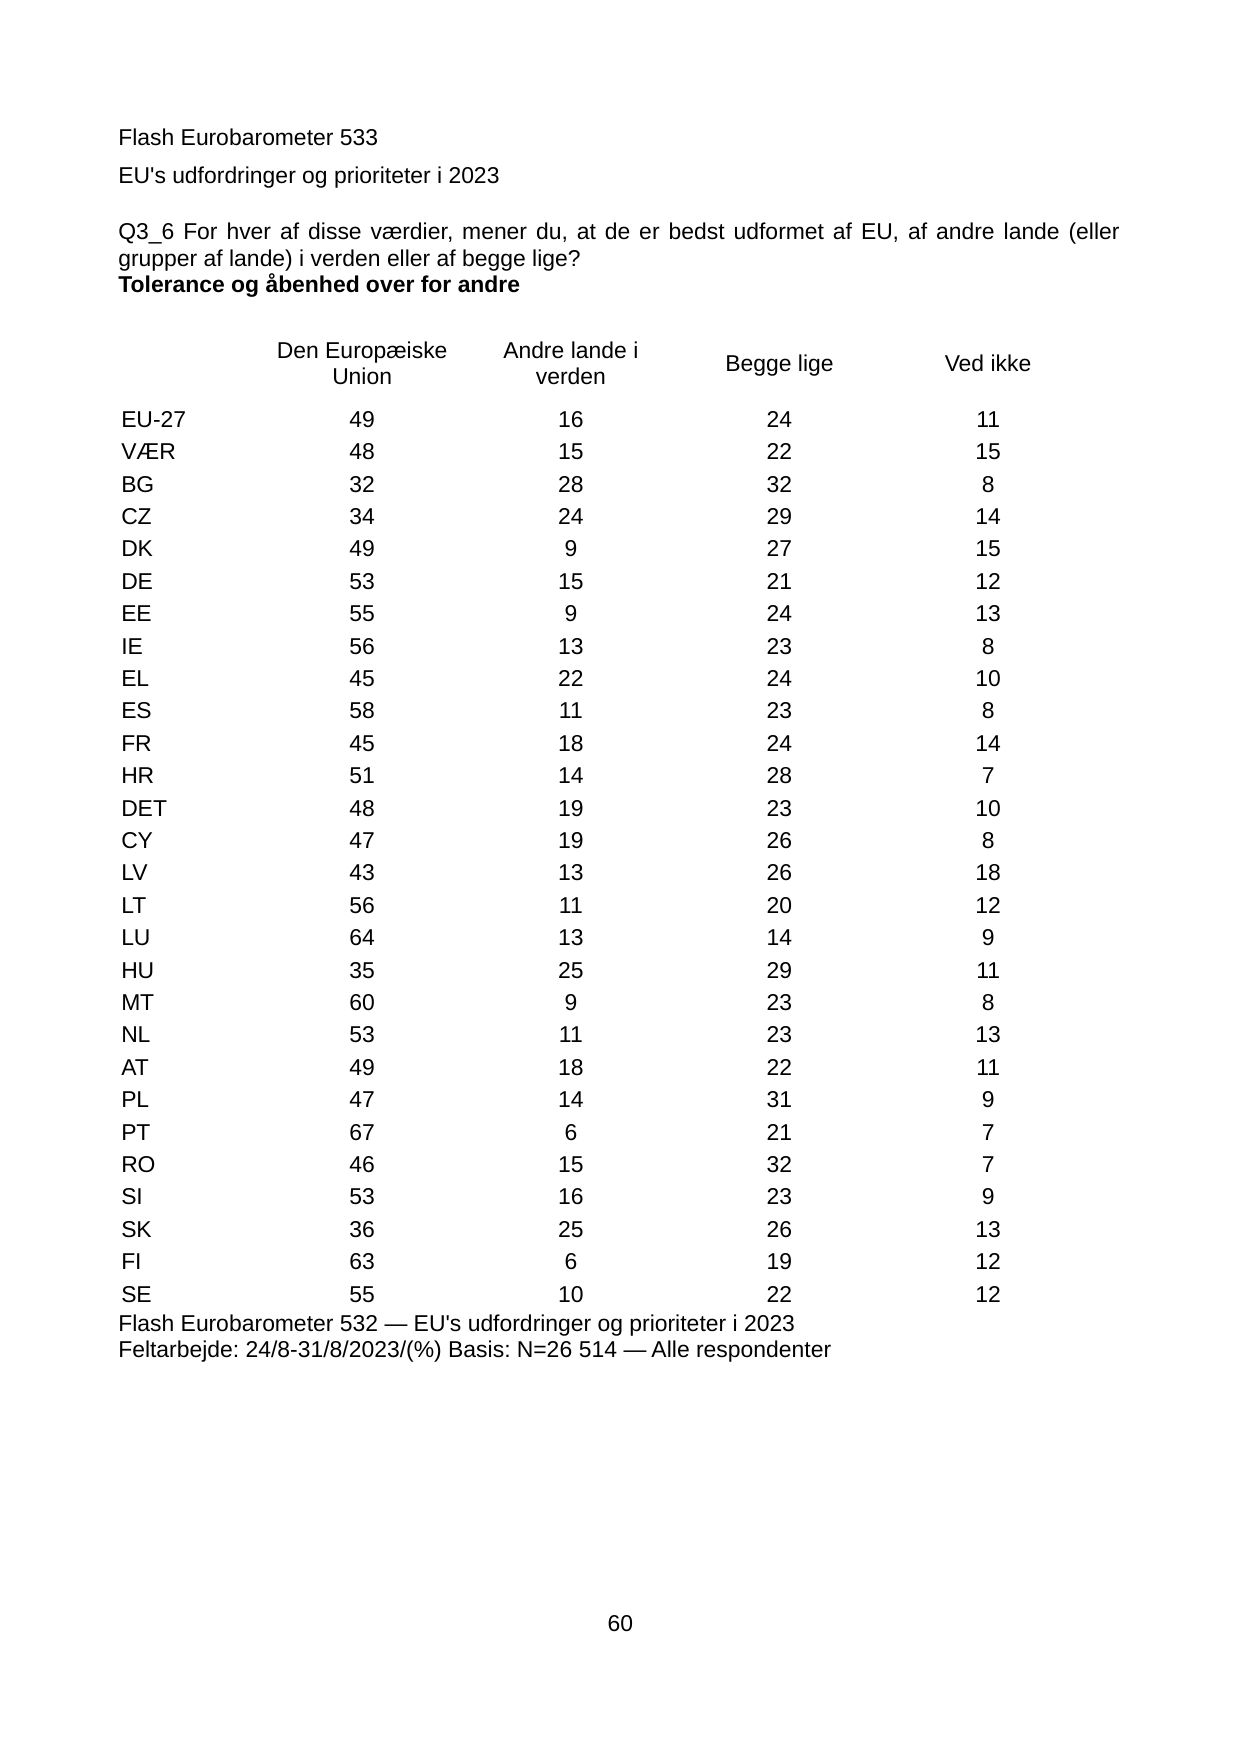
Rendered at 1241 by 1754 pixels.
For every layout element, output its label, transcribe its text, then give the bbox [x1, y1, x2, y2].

table_cell 6 [466, 1245, 675, 1277]
table_cell 23 [675, 986, 883, 1018]
table_cell 9 [466, 986, 675, 1018]
table_cell CZ [118, 500, 258, 532]
table_cell 13 [884, 1018, 1092, 1051]
table_cell DK [118, 533, 258, 565]
table_cell 43 [258, 856, 466, 889]
table_cell 13 [466, 921, 675, 953]
table_cell 24 [675, 662, 883, 694]
table_cell 24 [675, 727, 883, 759]
table_header [118, 324, 258, 403]
table_cell 18 [466, 1051, 675, 1083]
table_cell 48 [258, 792, 466, 824]
table_cell 11 [884, 1051, 1092, 1083]
table_cell PL [118, 1083, 258, 1116]
table_cell 19 [675, 1245, 883, 1277]
table_cell 11 [466, 889, 675, 921]
table_cell 53 [258, 565, 466, 597]
table_cell 48 [258, 435, 466, 468]
table_cell 24 [675, 597, 883, 629]
table_cell 9 [884, 1083, 1092, 1116]
table_cell 55 [258, 597, 466, 629]
table_cell 23 [675, 694, 883, 727]
table_cell 19 [466, 824, 675, 856]
table_cell 27 [675, 533, 883, 565]
table_cell 23 [675, 1180, 883, 1213]
table_cell 24 [675, 403, 883, 435]
table_cell 53 [258, 1180, 466, 1213]
table_cell 29 [675, 954, 883, 986]
table_cell 21 [675, 565, 883, 597]
table_cell ES [118, 694, 258, 727]
table_cell SI [118, 1180, 258, 1213]
table_cell 8 [884, 468, 1092, 500]
text Feltarbejde: 24/8-31/8/2023/(%) Basis: N=26 514 — Alle respondenter [118, 1336, 1122, 1363]
table_cell 12 [884, 1245, 1092, 1277]
table_cell 67 [258, 1116, 466, 1148]
table_cell MT [118, 986, 258, 1018]
table_cell 45 [258, 662, 466, 694]
table_cell 23 [675, 792, 883, 824]
table_cell 49 [258, 403, 466, 435]
table_cell SE [118, 1278, 258, 1310]
table_cell 20 [675, 889, 883, 921]
table_cell 15 [466, 565, 675, 597]
table_header Den Europæiske Union [258, 324, 466, 403]
table_cell 15 [466, 435, 675, 468]
table_cell 25 [466, 954, 675, 986]
table_cell 23 [675, 630, 883, 662]
table_cell 55 [258, 1278, 466, 1310]
table_cell 32 [258, 468, 466, 500]
table_cell 19 [466, 792, 675, 824]
table_cell DE [118, 565, 258, 597]
table_cell 45 [258, 727, 466, 759]
table_cell 11 [466, 694, 675, 727]
table_cell 14 [884, 500, 1092, 532]
table_cell EU-27 [118, 403, 258, 435]
table_cell 31 [675, 1083, 883, 1116]
table_cell 58 [258, 694, 466, 727]
table_cell 7 [884, 1116, 1092, 1148]
table_cell HR [118, 759, 258, 792]
table_cell EE [118, 597, 258, 629]
table_cell 9 [884, 921, 1092, 953]
text Q3_6 For hver af disse værdier, mener du, at de er bedst udformet af EU, af andre lande (eller grupper af lande) i verden eller af begge lige? [118, 218, 1122, 271]
table_cell 34 [258, 500, 466, 532]
table_cell 14 [884, 727, 1092, 759]
table_cell 9 [466, 533, 675, 565]
table_cell 14 [466, 1083, 675, 1116]
table_cell 22 [675, 1278, 883, 1310]
table_cell 47 [258, 824, 466, 856]
table_cell IE [118, 630, 258, 662]
table_cell 26 [675, 824, 883, 856]
table_cell RO [118, 1148, 258, 1180]
table_cell DET [118, 792, 258, 824]
table_cell 18 [466, 727, 675, 759]
table_cell 36 [258, 1213, 466, 1245]
table_cell 24 [466, 500, 675, 532]
table_cell 32 [675, 468, 883, 500]
table_cell 15 [466, 1148, 675, 1180]
table_cell 8 [884, 986, 1092, 1018]
table_cell 11 [884, 403, 1092, 435]
table_cell 63 [258, 1245, 466, 1277]
table_cell 18 [884, 856, 1092, 889]
table_cell 7 [884, 759, 1092, 792]
table_cell 10 [884, 662, 1092, 694]
table_cell 15 [884, 533, 1092, 565]
text Flash Eurobarometer 532 — EU's udfordringer og prioriteter i 2023 [118, 1310, 1122, 1336]
table_cell 26 [675, 856, 883, 889]
table_cell 32 [675, 1148, 883, 1180]
table_cell 9 [884, 1180, 1092, 1213]
table_cell PT [118, 1116, 258, 1148]
table_cell FR [118, 727, 258, 759]
table_header Ved ikke [884, 324, 1092, 403]
table_cell NL [118, 1018, 258, 1051]
table_header Andre lande i verden [466, 324, 675, 403]
table_cell 23 [675, 1018, 883, 1051]
table_cell 14 [675, 921, 883, 953]
table_cell VÆR [118, 435, 258, 468]
table_cell 8 [884, 630, 1092, 662]
table_cell 25 [466, 1213, 675, 1245]
table_cell 47 [258, 1083, 466, 1116]
table_cell 35 [258, 954, 466, 986]
table_cell 28 [466, 468, 675, 500]
table_cell 21 [675, 1116, 883, 1148]
table_cell 8 [884, 824, 1092, 856]
table_cell 16 [466, 403, 675, 435]
table_cell 15 [884, 435, 1092, 468]
table_cell 16 [466, 1180, 675, 1213]
table_cell LU [118, 921, 258, 953]
table_cell LV [118, 856, 258, 889]
table_cell FI [118, 1245, 258, 1277]
table_cell 49 [258, 533, 466, 565]
table_cell 13 [466, 856, 675, 889]
table_cell 46 [258, 1148, 466, 1180]
table_cell 60 [258, 986, 466, 1018]
table_cell 49 [258, 1051, 466, 1083]
table_cell EL [118, 662, 258, 694]
table_cell 11 [466, 1018, 675, 1051]
table_cell 56 [258, 889, 466, 921]
table_cell HU [118, 954, 258, 986]
table_cell 13 [466, 630, 675, 662]
table_cell 10 [466, 1278, 675, 1310]
table_cell 12 [884, 889, 1092, 921]
table_cell SK [118, 1213, 258, 1245]
table_cell 22 [466, 662, 675, 694]
table_cell CY [118, 824, 258, 856]
table_cell BG [118, 468, 258, 500]
table_cell 22 [675, 435, 883, 468]
table_cell 7 [884, 1148, 1092, 1180]
table_cell 13 [884, 1213, 1092, 1245]
table_cell 64 [258, 921, 466, 953]
table_cell 13 [884, 597, 1092, 629]
table_cell 28 [675, 759, 883, 792]
text Tolerance og åbenhed over for andre [118, 271, 1122, 297]
table_cell 14 [466, 759, 675, 792]
table_cell 12 [884, 1278, 1092, 1310]
table_header Begge lige [675, 324, 883, 403]
table_cell 56 [258, 630, 466, 662]
table_cell LT [118, 889, 258, 921]
table_cell 11 [884, 954, 1092, 986]
table_cell 9 [466, 597, 675, 629]
table_cell 26 [675, 1213, 883, 1245]
table_cell AT [118, 1051, 258, 1083]
table_cell 8 [884, 694, 1092, 727]
table_cell 51 [258, 759, 466, 792]
table_cell 53 [258, 1018, 466, 1051]
table_cell 6 [466, 1116, 675, 1148]
table_cell 12 [884, 565, 1092, 597]
table_cell 10 [884, 792, 1092, 824]
table_cell 29 [675, 500, 883, 532]
table_cell 22 [675, 1051, 883, 1083]
